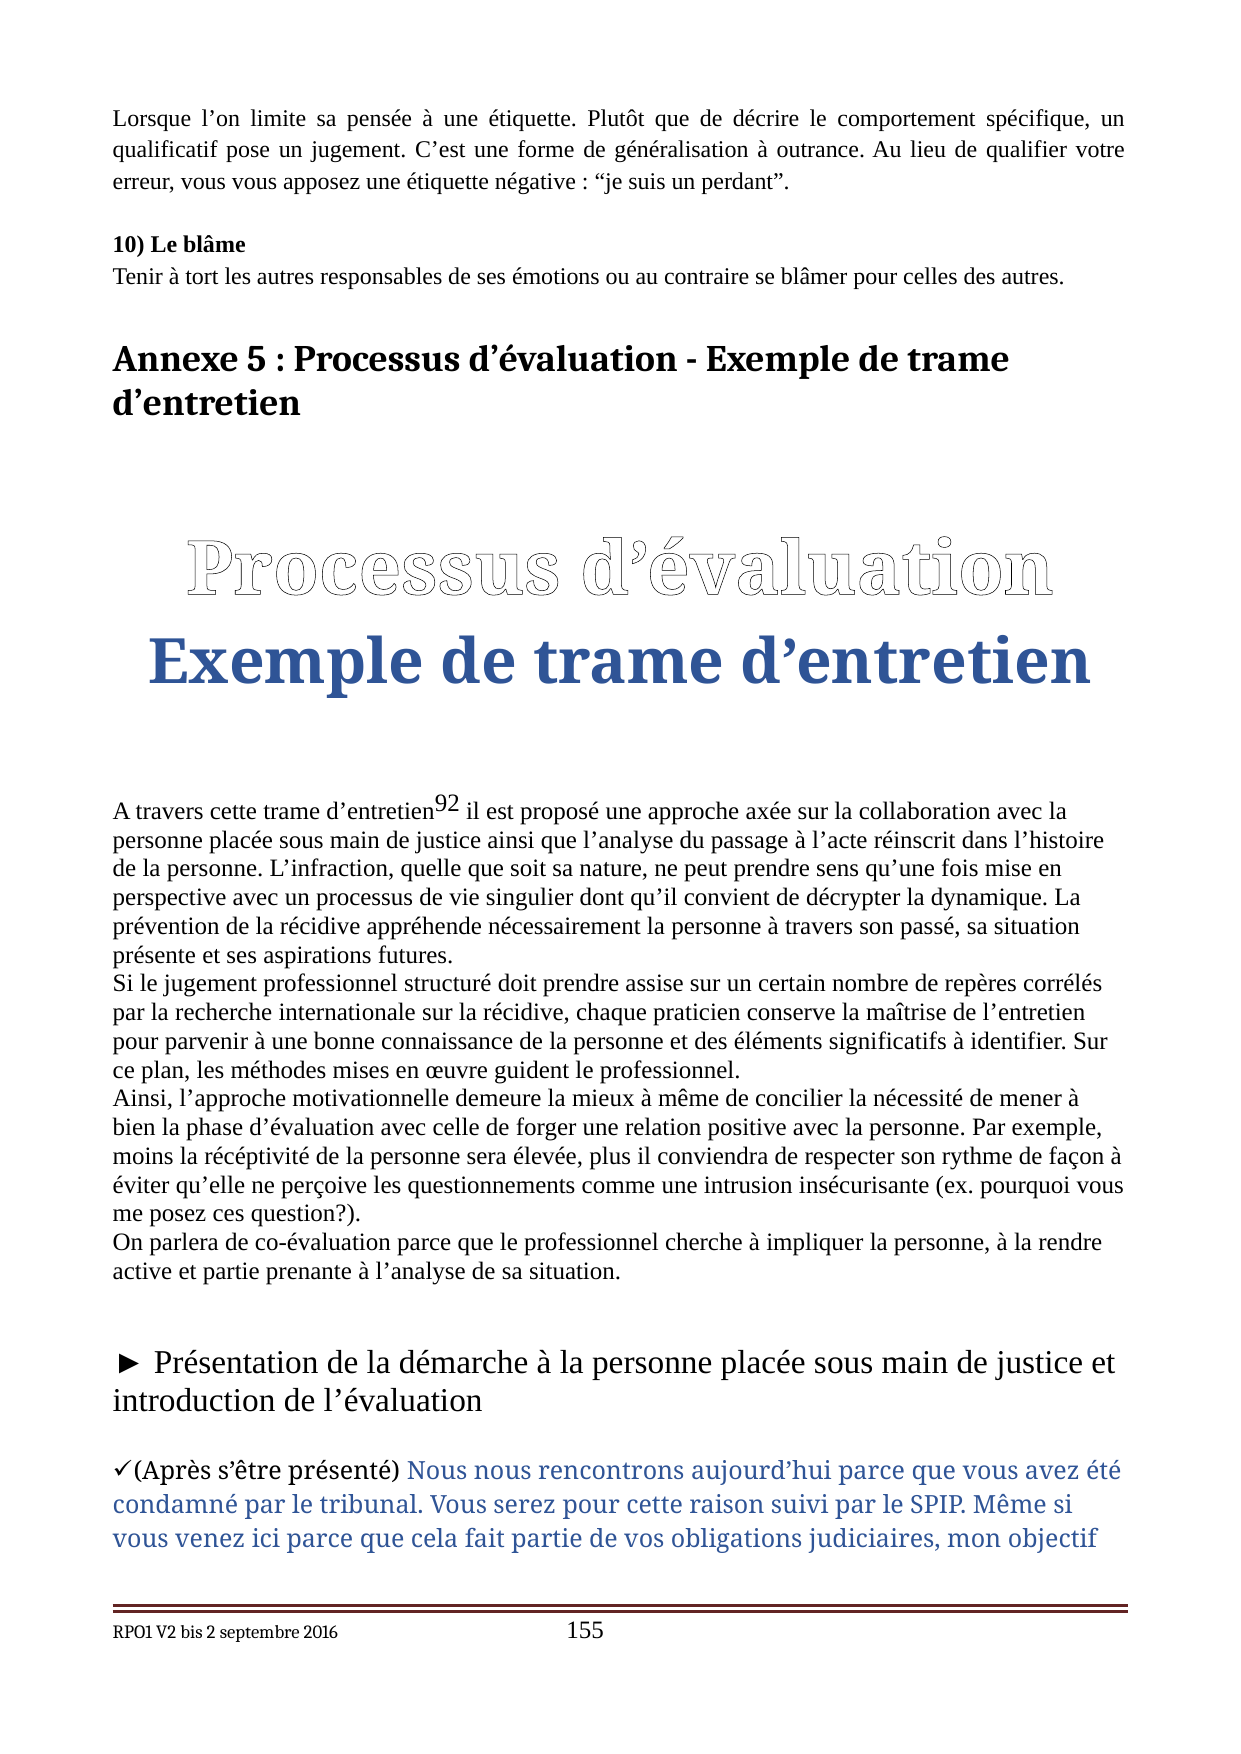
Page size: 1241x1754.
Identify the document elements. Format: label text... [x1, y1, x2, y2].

text Tenir à tort les autres responsables de ses émotions ou au contraire se blâmer pour celles des autres. [112, 262, 1128, 290]
text Lorsque l’on limite sa pensée à une étiquette. Plutôt que de décrire le comportement spécifique, un qualificatif pose un jugement. C’est une forme de généralisation à outrance. Au lieu de qualifier votre erreur, vous vous apposez une étiquette négative : “je suis un perdant”. [112, 104, 1128, 195]
text 10) Le blâme [112, 230, 1128, 258]
text Exemple de trame d’entretien [112, 616, 1128, 701]
text Ainsi, l’approche motivationnelle demeure la mieux à même de concilier la nécessité de mener à bien la phase d’évaluation avec celle de forger une relation positive avec la personne. Par exemple, moins la récéptivité de la personne sera élevée, plus il conviendra de respecter son rythme de façon à éviter qu’elle ne perçoive les questionnements comme une intrusion insécurisante (ex. pourquoi vous me posez ces question?). [112, 1083, 1128, 1227]
text Annexe 5 : Processus d’évaluation - Exemple de trame d’entretien [112, 338, 1128, 424]
text ► Présentation de la démarche à la personne placée sous main de justice et introduction de l’évaluation [112, 1342, 1128, 1419]
text Si le jugement professionnel structuré doit prendre assise sur un certain nombre de repères corrélés par la recherche internationale sur la récidive, chaque praticien conserve la maîtrise de l’entretien pour parvenir à une bonne connaissance de la personne et des éléments significatifs à identifier. Sur ce plan, les méthodes mises en œuvre guident le professionnel. [112, 968, 1128, 1083]
text Processus d’évaluation [112, 514, 1128, 616]
text On parlera de co-évaluation parce que le professionnel cherche à impliquer la personne, à la rendre active et partie prenante à l’analyse de sa situation. [112, 1227, 1128, 1285]
text A travers cette trame d’entretien92 il est proposé une approche axée sur la collaboration avec la personne placée sous main de justice ainsi que l’analyse du passage à l’acte réinscrit dans l’histoire de la personne. L’infraction, quelle que soit sa nature, ne peut prendre sens qu’une fois mise en perspective avec un processus de vie singulier dont qu’il convient de décrypter la dynamique. La prévention de la récidive appréhende nécessairement la personne à travers son passé, sa situation présente et ses aspirations futures. [112, 788, 1128, 968]
text (Après s’être présenté) Nous nous rencontrons aujourd’hui parce que vous avez été condamné par le tribunal. Vous serez pour cette raison suivi par le SPIP. Même si vous venez ici parce que cela fait partie de vos obligations judiciaires, mon objectif [112, 1453, 1128, 1555]
